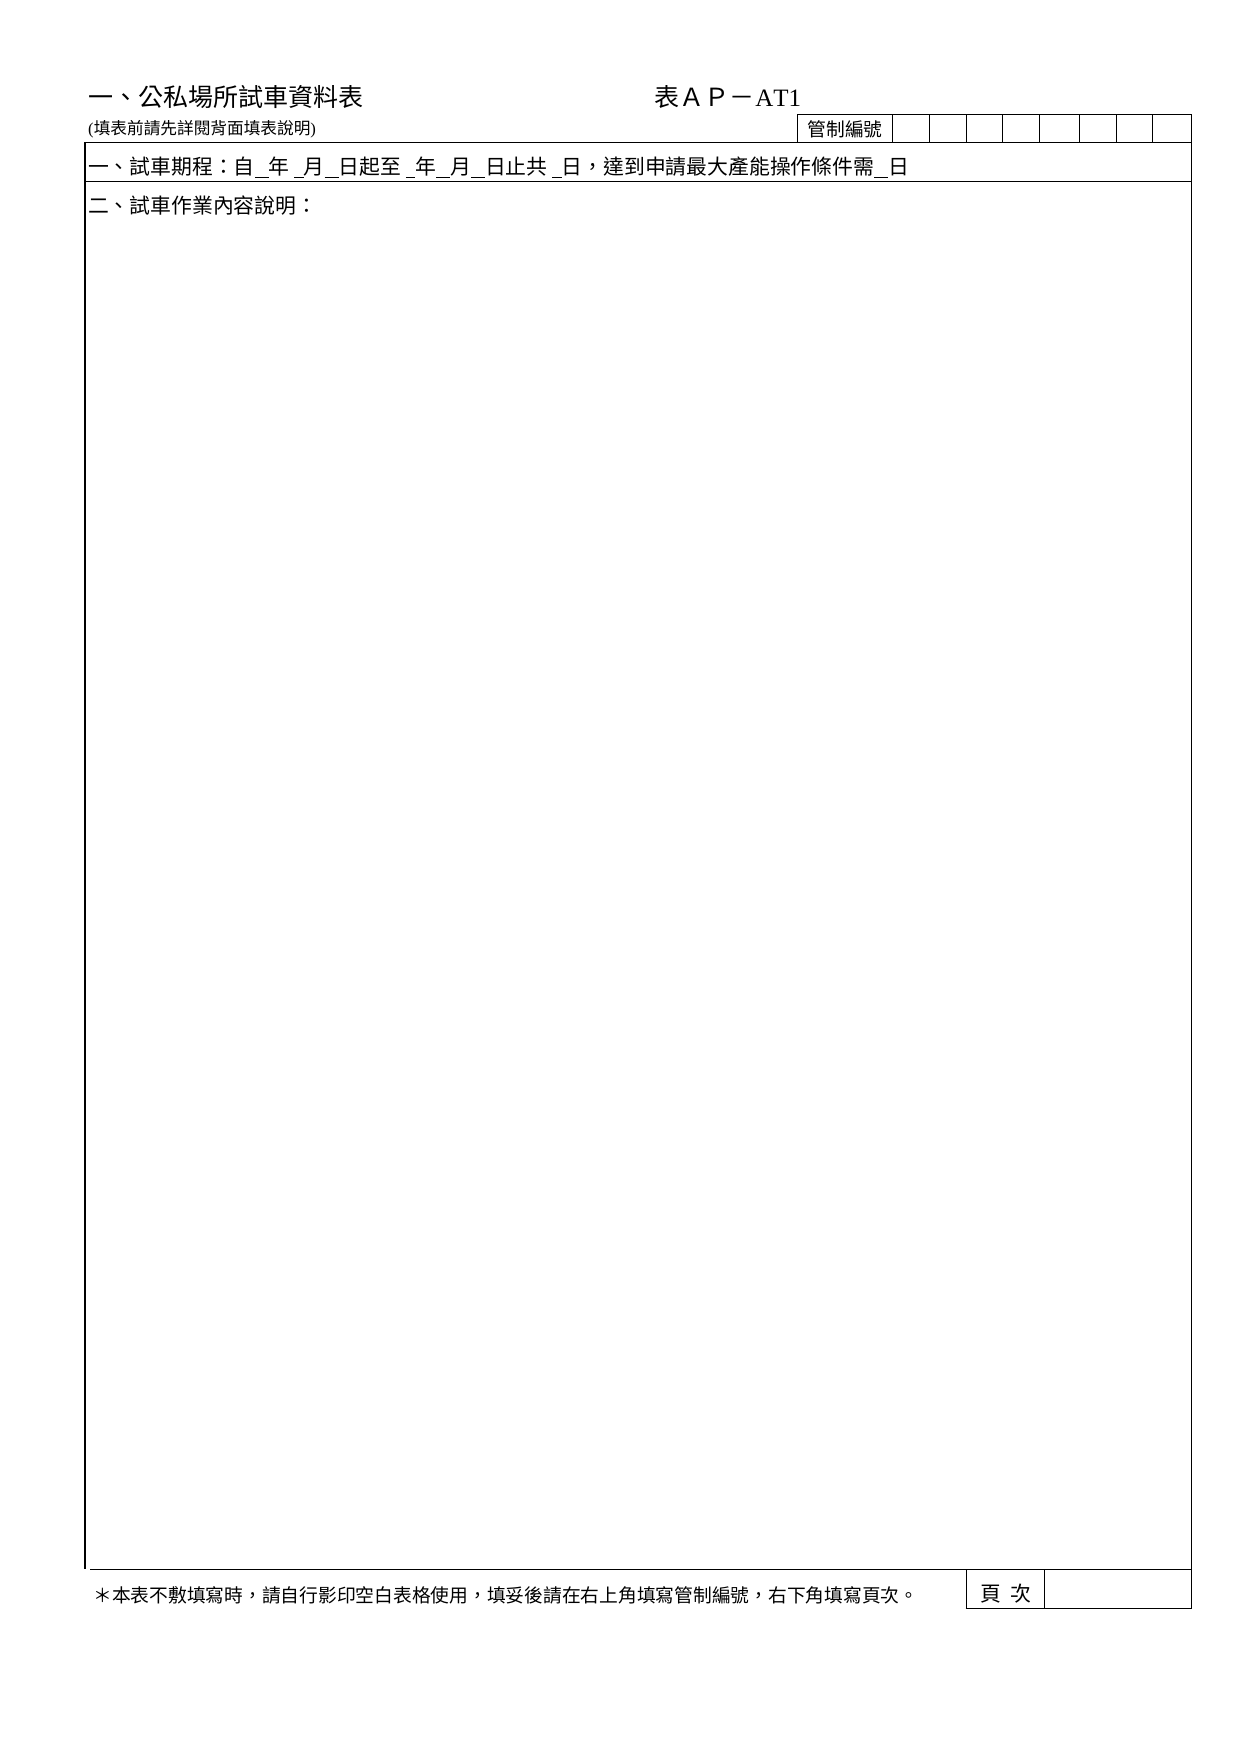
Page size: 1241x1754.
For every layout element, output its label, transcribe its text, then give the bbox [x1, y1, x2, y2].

table_header [1040, 115, 1079, 142]
table_header [930, 115, 966, 142]
table_header [967, 115, 1002, 142]
table_cell [1045, 1570, 1191, 1608]
table_header 管制編號 [798, 115, 892, 142]
table_header [1153, 115, 1191, 142]
table_cell [85, 1569, 90, 1608]
table_cell 頁 次 [967, 1570, 1044, 1608]
text 一、公私場所試車資料表 表ＡＰ－AT1 [89, 77, 1163, 114]
table_cell 二、試車作業內容說明： [86, 182, 1191, 1569]
table_header [893, 115, 929, 142]
table_cell ＊本表不敷填寫時，請自行影印空白表格使用，填妥後請在右上角填寫管制編號，右下角填寫頁次。 [90, 1570, 966, 1608]
table_header [1003, 115, 1039, 142]
table_header [1080, 115, 1116, 142]
table_cell 一、試車期程：自 年 月 日起至 年 月 日止共 日，達到申請最大產能操作條件需 日 [86, 143, 1191, 181]
table_header [1117, 115, 1152, 142]
table_header (填表前請先詳閱背面填表說明) [85, 114, 797, 142]
